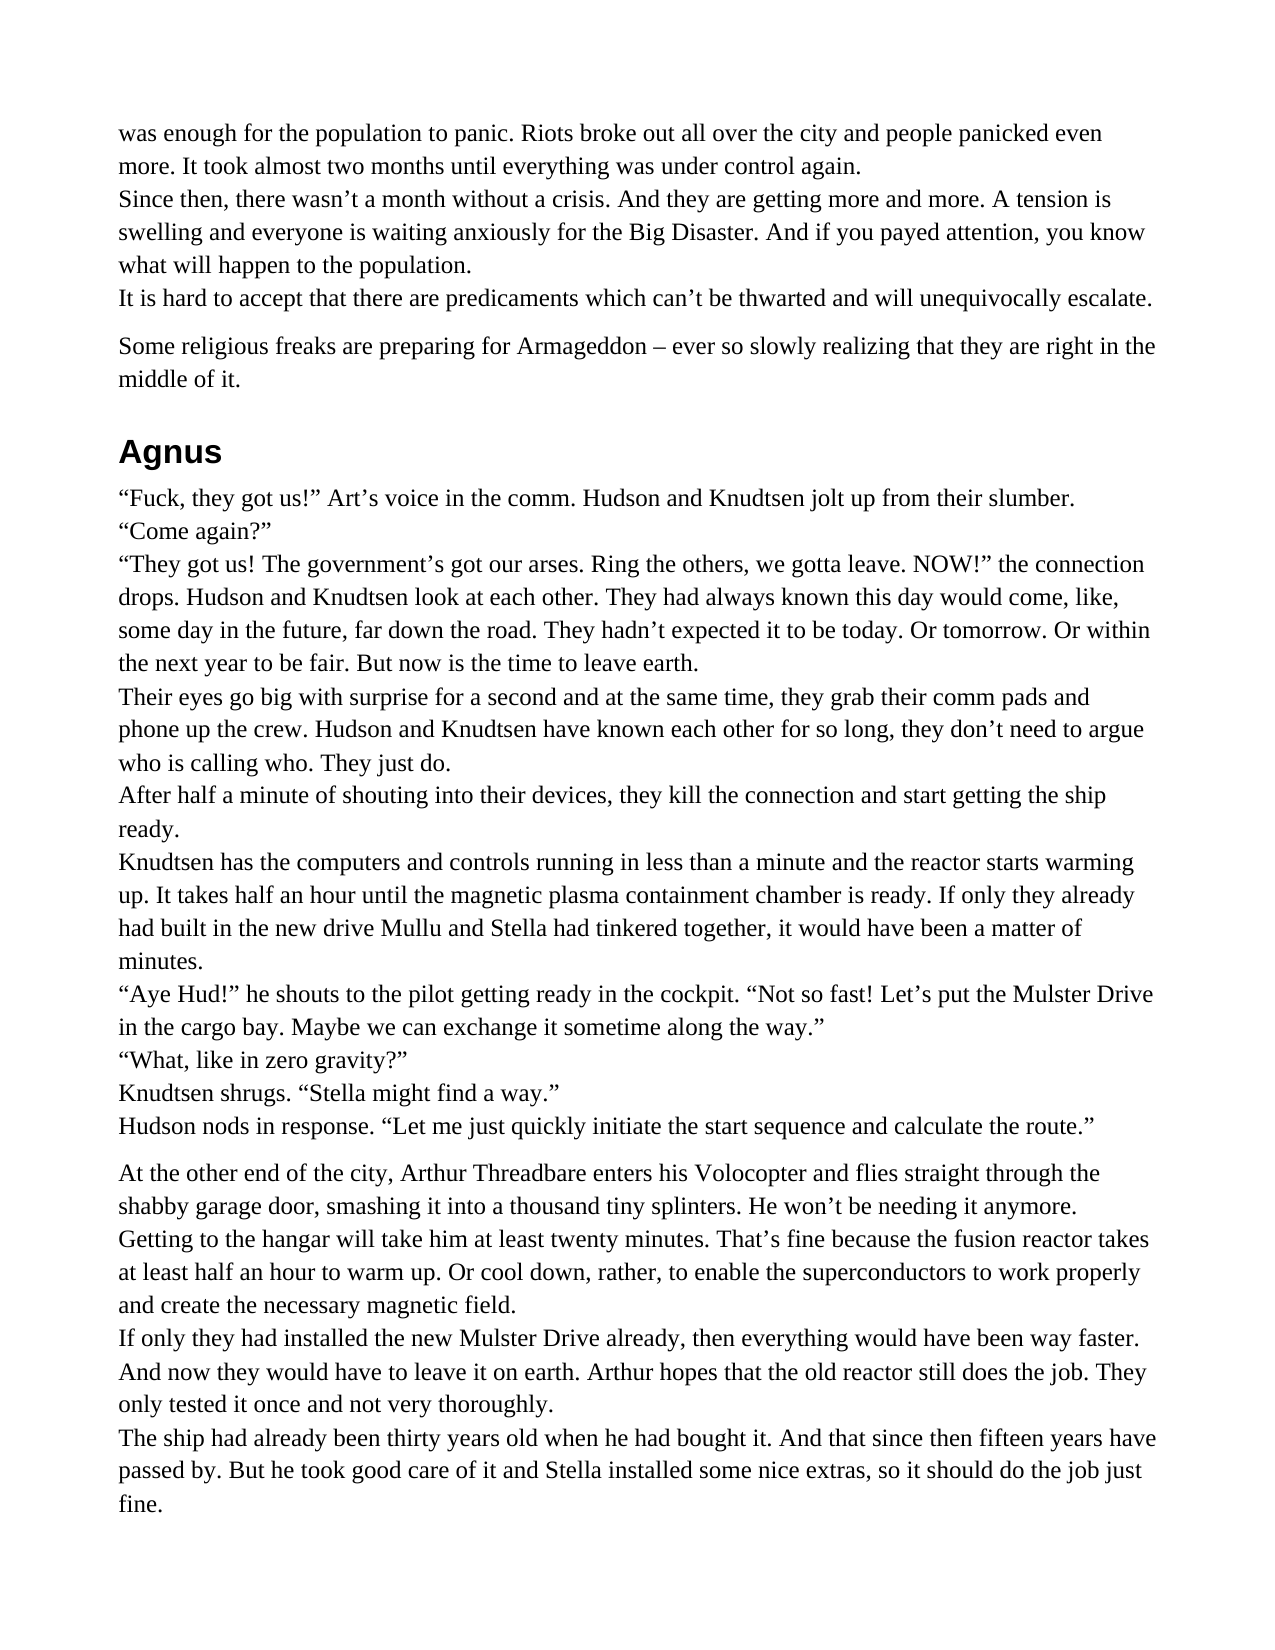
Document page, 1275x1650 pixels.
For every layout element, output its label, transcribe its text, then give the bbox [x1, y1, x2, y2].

text Some religious freaks are preparing for Armageddon – ever so slowly realizing that they are right in the middle of it. [118, 331, 1157, 393]
text was enough for the population to panic. Riots broke out all over the city and people panicked even more. It took almost two months until everything was under control again. Since then, there wasn’t a month without a crisis. And they are getting more and more. A tension is swelling and everyone is waiting anxiously for the Big Disaster. And if you payed attention, you know what will happen to the population. It is hard to accept that there are predicaments which can’t be thwarted and will unequivocally escalate. [118, 118, 1157, 312]
text At the other end of the city, Arthur Threadbare enters his Volocopter and flies straight through the shabby garage door, smashing it into a thousand tiny splinters. He won’t be needing it anymore. Getting to the hangar will take him at least twenty minutes. That’s fine because the fusion reactor takes at least half an hour to warm up. Or cool down, rather, to enable the superconductors to work properly and create the necessary magnetic field. If only they had installed the new Mulster Drive already, then everything would have been way faster. And now they would have to leave it on earth. Arthur hopes that the old reactor still does the job. They only tested it once and not very thoroughly. The ship had already been thirty years old when he had bought it. And that since then fifteen years have passed by. But he took good care of it and Stella installed some nice extras, so it should do the job just fine. [118, 1158, 1157, 1517]
text “Fuck, they got us!” Art’s voice in the comm. Hudson and Knudtsen jolt up from their slumber. “Come again?” “They got us! The government’s got our arses. Ring the others, we gotta leave. NOW!” the connection drops. Hudson and Knudtsen look at each other. They had always known this day would come, like, some day in the future, far down the road. They hadn’t expected it to be today. Or tomorrow. Or within the next year to be fair. But now is the time to leave earth. Their eyes go big with surprise for a second and at the same time, they grab their comm pads and phone up the crew. Hudson and Knudtsen have known each other for so long, they don’t need to argue who is calling who. They just do. After half a minute of shouting into their devices, they kill the connection and start getting the ship ready. Knudtsen has the computers and controls running in less than a minute and the reactor starts warming up. It takes half an hour until the magnetic plasma containment chamber is ready. If only they already had built in the new drive Mullu and Stella had tinkered together, it would have been a matter of minutes. “Aye Hud!” he shouts to the pilot getting ready in the cockpit. “Not so fast! Let’s put the Mulster Drive in the cargo bay. Maybe we can exchange it sometime along the way.” “What, like in zero gravity?” Knudtsen shrugs. “Stella might find a way.” Hudson nods in response. “Let me just quickly initiate the start sequence and calculate the route.” [118, 483, 1157, 1139]
subtitle Agnus [118, 432, 1157, 471]
